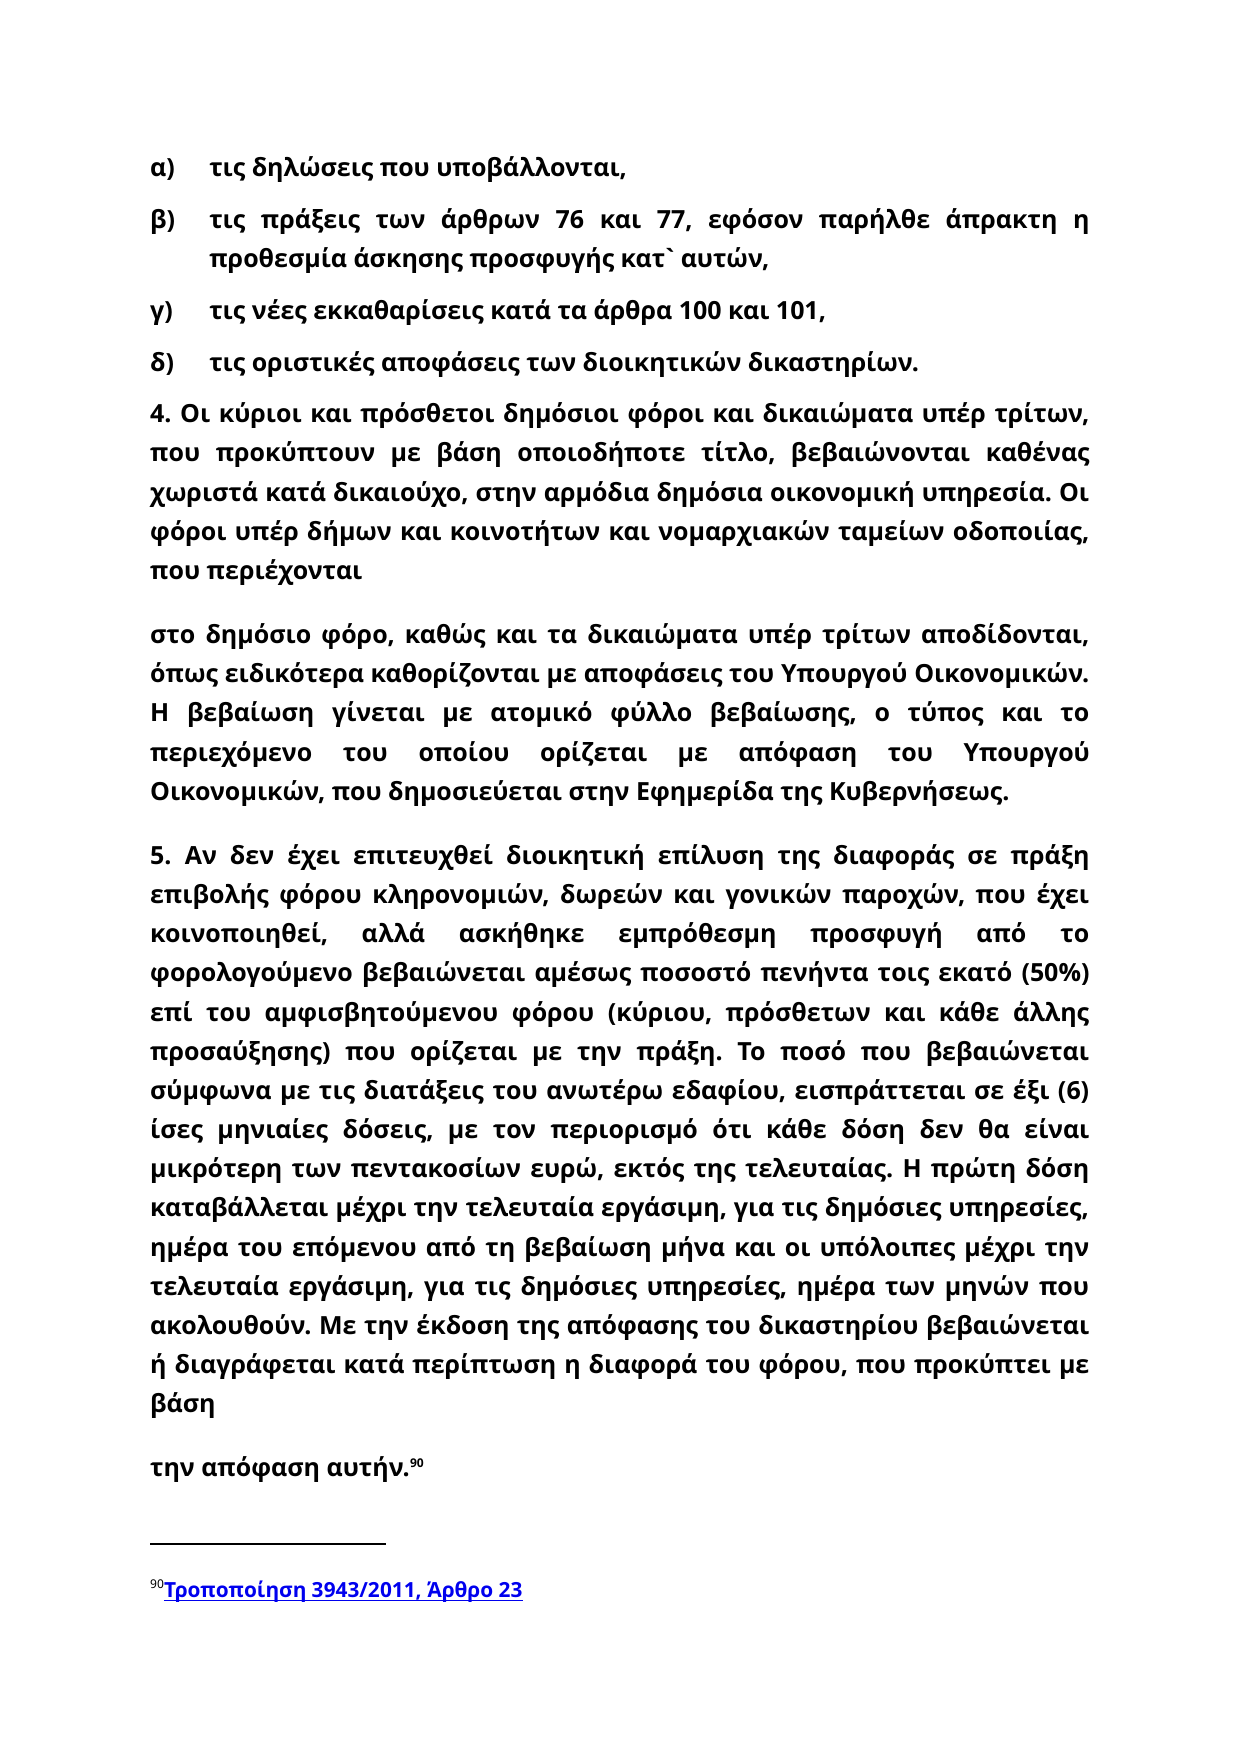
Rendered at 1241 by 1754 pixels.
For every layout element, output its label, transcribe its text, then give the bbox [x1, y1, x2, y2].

text Τροποποίηση 3943/2011, Άρθρο 23 [150, 1576, 1090, 1604]
text 5. Αν δεν έχει επιτευχθεί διοικητική επίλυση της διαφοράς σε πράξη επιβολής φόρου κληρονομιών, δωρεών και γονικών παροχών, που έχει κοινοποιηθεί, αλλά ασκήθηκε εμπρόθεσμη προσφυγή από το φορολογούμενο βεβαιώνεται αμέσως ποσοστό πενήντα τοις εκατό (50%) επί του αμφισβητούμενου φόρου (κύριου, πρόσθετων και κάθε άλλης προσαύξησης) που ορίζεται με την πράξη. Το ποσό που βεβαιώνεται σύμφωνα με τις διατάξεις του ανωτέρω εδαφίου, εισπράττεται σε έξι (6) ίσες μηνιαίες δόσεις, με τον περιορισμό ότι κάθε δόση δεν θα είναι μικρότερη των πεντακοσίων ευρώ, εκτός της τελευταίας. Η πρώτη δόση καταβάλλεται μέχρι την τελευταία εργάσιμη, για τις δημόσιες υπηρεσίες, ημέρα του επόμενου από τη βεβαίωση μήνα και οι υπόλοιπες μέχρι την τελευταία εργάσιμη, για τις δημόσιες υπηρεσίες, ημέρα των μηνών που ακολουθούν. Με την έκδοση της απόφασης του δικαστηρίου βεβαιώνεται ή διαγράφεται κατά περίπτωση η διαφορά του φόρου, που προκύπτει με βάση [150, 837, 1090, 1420]
list α) τις δηλώσεις που υποβάλλονται, [150, 150, 1090, 184]
text την απόφαση αυτήν. [150, 1450, 1090, 1484]
list β) τις πράξεις των άρθρων 76 και 77, εφόσον παρήλθε άπρακτη η προθεσμία άσκησης προσφυγής κατ` αυτών, [150, 202, 1090, 275]
text 4. Οι κύριοι και πρόσθετοι δημόσιοι φόροι και δικαιώματα υπέρ τρίτων, που προκύπτουν με βάση οποιοδήποτε τίτλο, βεβαιώνονται καθένας χωριστά κατά δικαιούχο, στην αρμόδια δημόσια οικονομική υπηρεσία. Οι φόροι υπέρ δήμων και κοινοτήτων και νομαρχιακών ταμείων οδοποιίας, που περιέχονται [150, 396, 1090, 587]
list γ) τις νέες εκκαθαρίσεις κατά τα άρθρα 100 και 101, [150, 292, 1090, 327]
list δ) τις οριστικές αποφάσεις των διοικητικών δικαστηρίων. [150, 344, 1090, 378]
text στο δημόσιο φόρο, καθώς και τα δικαιώματα υπέρ τρίτων αποδίδονται, όπως ειδικότερα καθορίζονται με αποφάσεις του Υπουργού Οικονομικών. Η βεβαίωση γίνεται με ατομικό φύλλο βεβαίωσης, ο τύπος και το περιεχόμενο του οποίου ορίζεται με απόφαση του Υπουργού Οικονομικών, που δημοσιεύεται στην Εφημερίδα της Κυβερνήσεως. [150, 617, 1090, 807]
